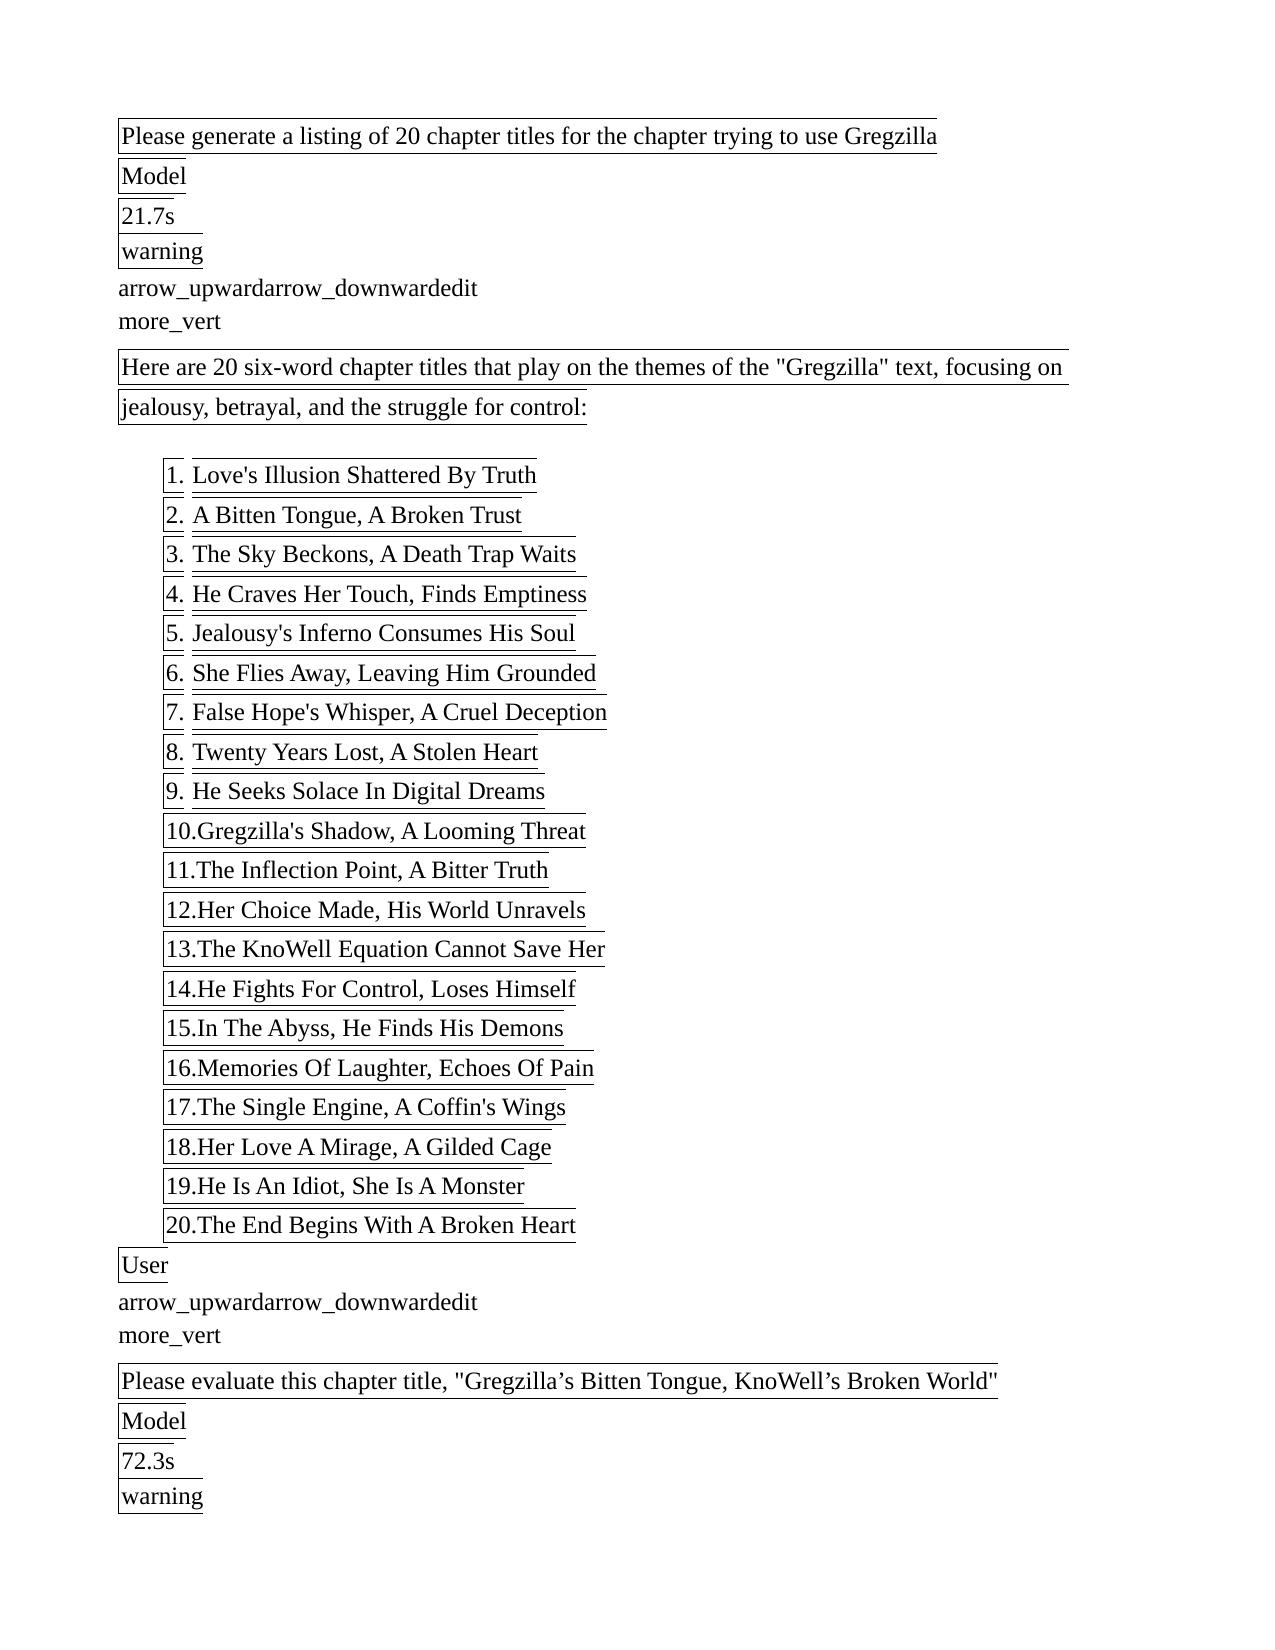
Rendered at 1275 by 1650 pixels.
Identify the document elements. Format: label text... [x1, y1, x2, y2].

text warning [119, 233, 1157, 268]
text Model [119, 158, 1157, 193]
list A Bitten Tongue, A Broken Trust [164, 497, 1157, 532]
list She Flies Away, Leaving Him Grounded [164, 655, 1157, 689]
text 72.3s [119, 1443, 1157, 1478]
text Model [119, 1403, 1157, 1438]
text more_vert [118, 306, 1157, 335]
text Please evaluate this chapter title, "Gregzilla’s Bitten Tongue, KnoWell’s Broken World" [119, 1363, 1157, 1398]
text User [119, 1247, 1157, 1282]
list He Is An Idiot, She Is A Monster [164, 1168, 1157, 1203]
text Please generate a listing of 20 chapter titles for the chapter trying to use Gregzilla [119, 118, 1157, 153]
list The Sky Beckons, A Death Trap Waits [164, 536, 1157, 571]
list Jealousy's Inferno Consumes His Soul [164, 615, 1157, 650]
list The KnoWell Equation Cannot Save Her [164, 931, 1157, 966]
list Memories Of Laughter, Echoes Of Pain [162, 1049, 1157, 1084]
list He Craves Her Touch, Finds Emptiness [164, 576, 1157, 611]
list False Hope's Whisper, A Cruel Deception [164, 694, 1157, 729]
list He Seeks Solace In Digital Dreams [164, 773, 1157, 808]
list Twenty Years Lost, A Stolen Heart [164, 734, 1157, 768]
list The Single Engine, A Coffin's Wings [164, 1089, 1157, 1124]
text warning [119, 1478, 1157, 1513]
list He Fights For Control, Loses Himself [164, 971, 1157, 1005]
list Her Choice Made, His World Unravels [164, 892, 1157, 926]
list Gregzilla's Shadow, A Looming Threat [164, 813, 1157, 847]
text 21.7s [119, 198, 1157, 233]
list In The Abyss, He Finds His Demons [164, 1010, 1157, 1045]
text Here are 20 six-word chapter titles that play on the themes of the "Gregzilla" text, focusing on jealousy, betrayal, and the struggle for control: [118, 349, 1157, 424]
text more_vert [118, 1320, 1157, 1349]
list The End Begins With A Broken Heart [162, 1207, 1157, 1242]
text arrow_upwardarrow_downwardedit [118, 273, 1157, 302]
list The Inflection Point, A Bitter Truth [164, 852, 1157, 887]
list Her Love A Mirage, A Gilded Cage [162, 1128, 1157, 1163]
text arrow_upwardarrow_downwardedit [118, 1287, 1157, 1316]
list Love's Illusion Shattered By Truth [162, 457, 1157, 492]
